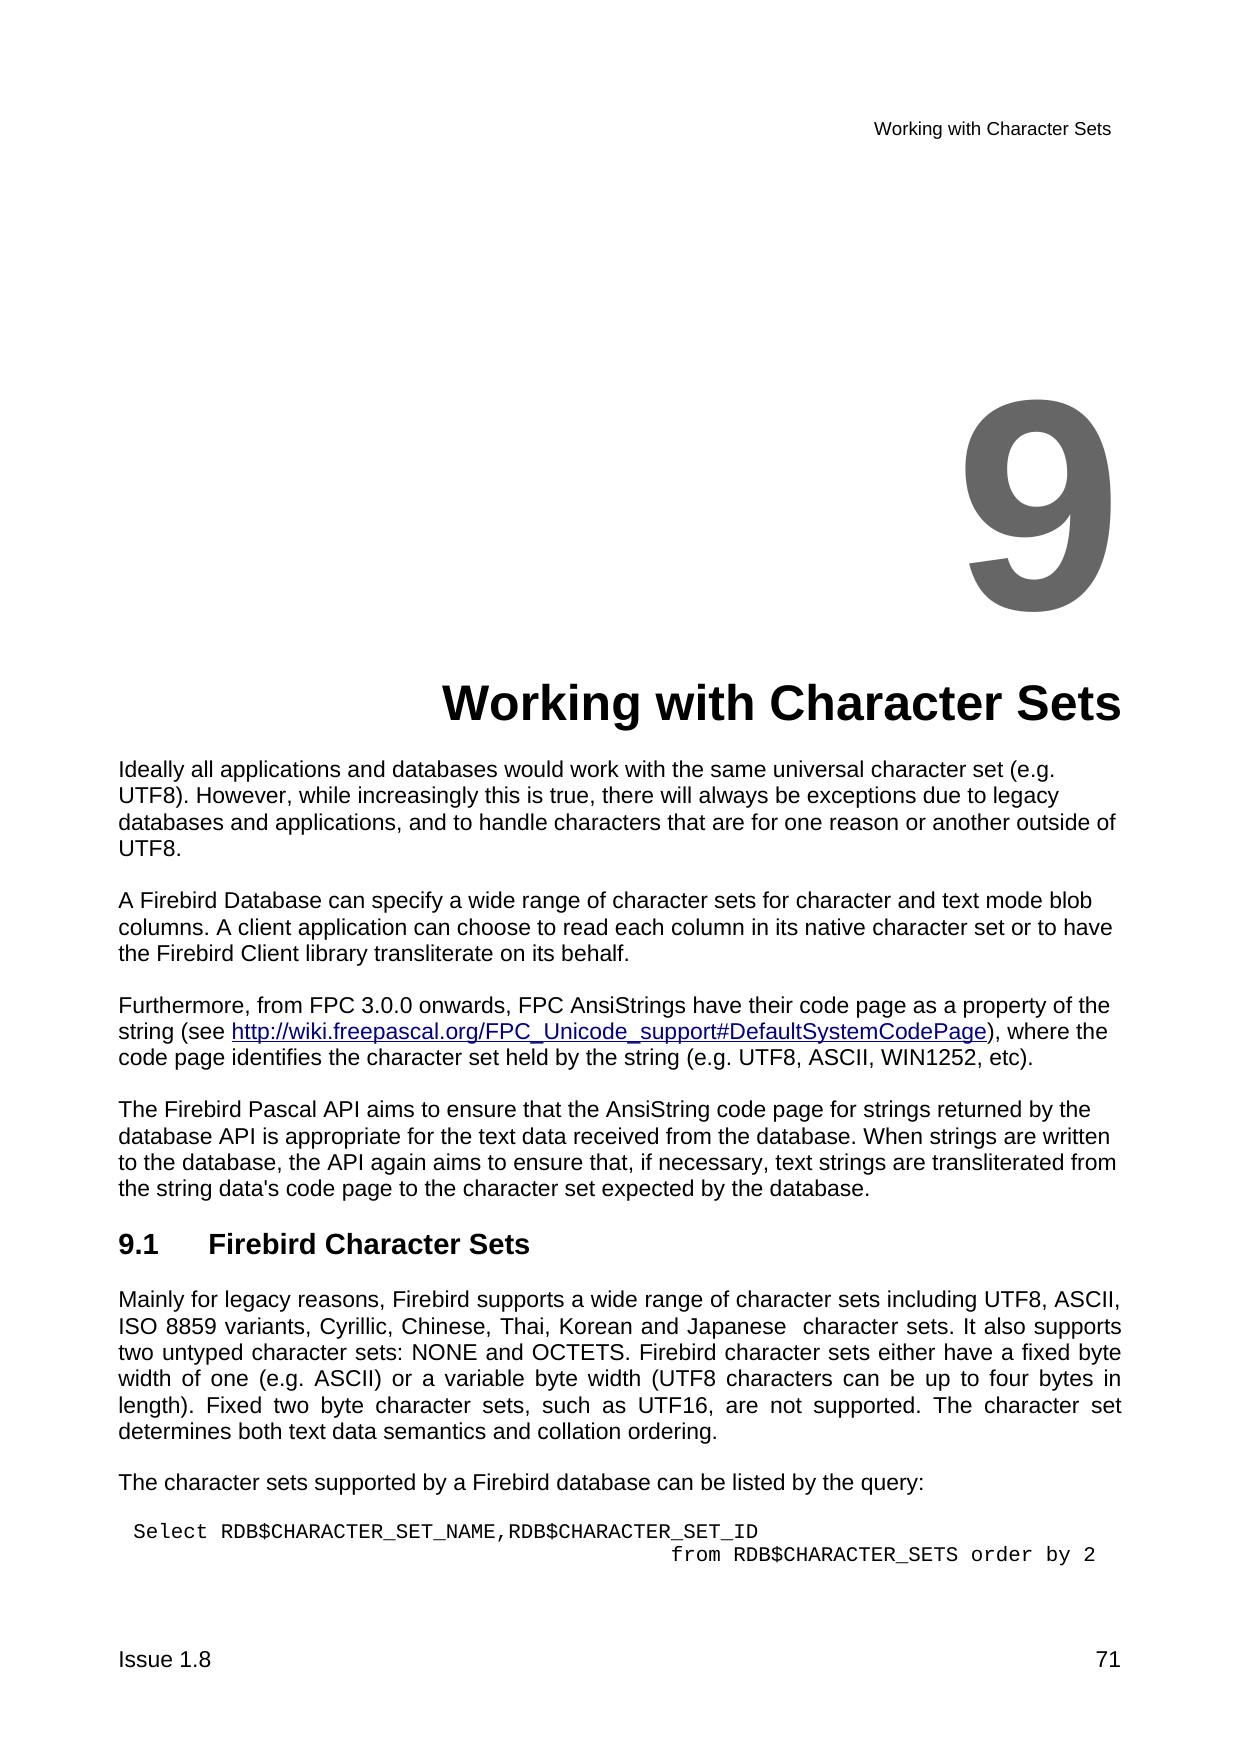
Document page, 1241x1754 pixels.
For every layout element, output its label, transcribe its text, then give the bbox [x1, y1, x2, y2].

text The character sets supported by a Firebird database can be listed by the query: [118, 1469, 1122, 1496]
text Mainly for legacy reasons, Firebird supports a wide range of character sets including UTF8, ASCII, ISO 8859 variants, Cyrillic, Chinese, Thai, Korean and Japanese character sets. It also supports two untyped character sets: NONE and OCTETS. Firebird character sets either have a fixed byte width of one (e.g. ASCII) or a variable byte width (UTF8 characters can be up to four bytes in length). Fixed two byte character sets, such as UTF16, are not supported. The character set determines both text data semantics and collation ordering. [118, 1286, 1122, 1444]
text The Firebird Pascal API aims to ensure that the AnsiString code page for strings returned by the database API is appropriate for the text data received from the database. When strings are written to the database, the API again aims to ensure that, if necessary, text strings are transliterated from the string data's code page to the character set expected by the database. [118, 1096, 1122, 1202]
text Select RDB$CHARACTER_SET_NAME,RDB$CHARACTER_SET_ID [133, 1521, 1122, 1544]
subtitle Working with Character Sets [81, 328, 1122, 731]
text A Firebird Database can specify a wide range of character sets for character and text mode blob columns. A client application can choose to read each column in its native character set or to have the Firebird Client library transliterate on its behalf. [118, 887, 1122, 966]
text Furthermore, from FPC 3.0.0 onwards, FPC AnsiStrings have their code page as a property of the string (see http://wiki.freepascal.org/FPC_Unicode_support#DefaultSystemCodePage), where the code page identifies the character set held by the string (e.g. UTF8, ASCII, WIN1252, etc). [118, 992, 1122, 1071]
text Ideally all applications and databases would work with the same universal character set (e.g. UTF8). However, while increasingly this is true, there will always be exceptions due to legacy databases and applications, and to handle characters that are for one reason or another outside of UTF8. [118, 756, 1122, 862]
text from RDB$CHARACTER_SETS order by 2 [133, 1544, 1122, 1568]
subtitle Firebird Character Sets [118, 1227, 1122, 1261]
